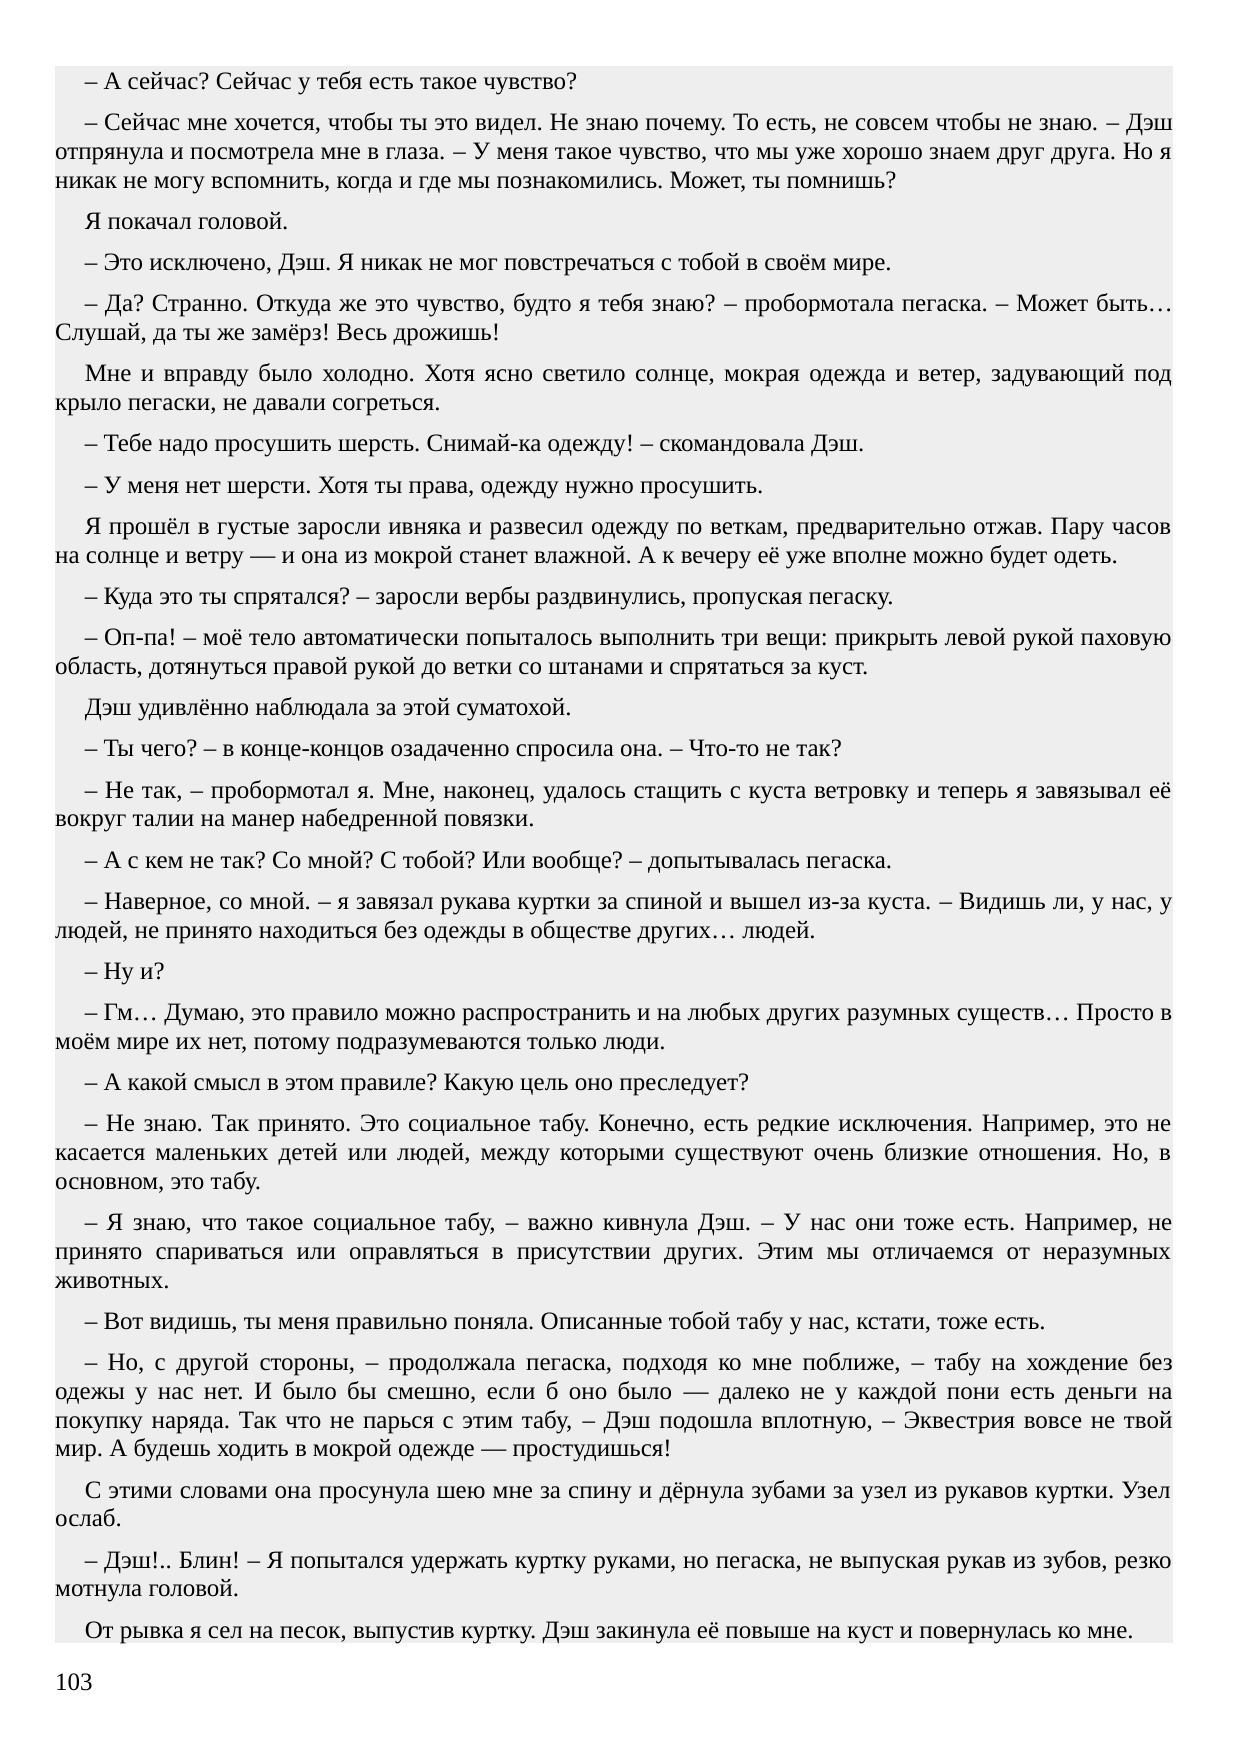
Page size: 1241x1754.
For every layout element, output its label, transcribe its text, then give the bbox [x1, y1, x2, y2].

text – Гм… Думаю, это правило можно распространить и на любых других разумных существ… Просто в моём мире их нет, потому подразумеваются только люди. [55, 997, 1173, 1055]
text – Ну и? [55, 956, 1173, 985]
text От рывка я сел на песок, выпустив куртку. Дэш закинула её повыше на куст и повернулась ко мне. [55, 1615, 1173, 1643]
text – Наверное, со мной. – я завязал рукава куртки за спиной и вышел из-за куста. – Видишь ли, у нас, у людей, не принято находиться без одежды в обществе других… людей. [55, 886, 1173, 943]
text – Вот видишь, ты меня правильно поняла. Описанные тобой табу у нас, кстати, тоже есть. [55, 1306, 1173, 1335]
text – Не знаю. Так принято. Это социальное табу. Конечно, есть редкие исключения. Например, это не касается маленьких детей или людей, между которыми существуют очень близкие отношения. Но, в основном, это табу. [55, 1108, 1173, 1195]
text Мне и вправду было холодно. Хотя ясно светило солнце, мокрая одежда и ветер, задувающий под крыло пегаски, не давали согреться. [55, 358, 1173, 416]
text – Не так, – пробормотал я. Мне, наконец, удалось стащить с куста ветровку и теперь я завязывал её вокруг талии на манер набедренной повязки. [55, 775, 1173, 832]
text – Ты чего? – в конце-концов озадаченно спросила она. – Что-то не так? [55, 733, 1173, 762]
text Я покачал головой. [55, 206, 1173, 235]
text – Но, с другой стороны, – продолжала пегаска, подходя ко мне поближе, – табу на хождение без одежы у нас нет. И было бы смешно, если б оно было — далеко не у каждой пони есть деньги на покупку наряда. Так что не парься с этим табу, – Дэш подошла вплотную, – Эквестрия вовсе не твой мир. А будешь ходить в мокрой одежде — простудишься! [55, 1347, 1173, 1462]
text – А с кем не так? Со мной? С тобой? Или вообще? – допытывалась пегаска. [55, 845, 1173, 873]
text – А сейчас? Сейчас у тебя есть такое чувство? [55, 66, 1173, 95]
text – Куда это ты спрятался? – заросли вербы раздвинулись, пропуская пегаску. [55, 581, 1173, 610]
text – А какой смысл в этом правиле? Какую цель оно преследует? [55, 1067, 1173, 1096]
text – Дэш!.. Блин! – Я попытался удержать куртку руками, но пегаска, не выпуская рукав из зубов, резко мотнула головой. [55, 1545, 1173, 1602]
text С этими словами она просунула шею мне за спину и дёрнула зубами за узел из рукавов куртки. Узел ослаб. [55, 1475, 1173, 1532]
text – Это исключено, Дэш. Я никак не мог повстречаться с тобой в своём мире. [55, 247, 1173, 276]
text – Тебе надо просушить шерсть. Снимай-ка одежду! – скомандовала Дэш. [55, 428, 1173, 457]
text – Оп-па! – моё тело автоматически попыталось выполнить три вещи: прикрыть левой рукой паховую область, дотянуться правой рукой до ветки со штанами и спрятаться за куст. [55, 622, 1173, 680]
text – У меня нет шерсти. Хотя ты права, одежду нужно просушить. [55, 470, 1173, 498]
text – Сейчас мне хочется, чтобы ты это видел. Не знаю почему. То есть, не совсем чтобы не знаю. – Дэш отпрянула и посмотрела мне в глаза. – У меня такое чувство, что мы уже хорошо знаем друг друга. Но я никак не могу вспомнить, когда и где мы познакомились. Может, ты помнишь? [55, 107, 1173, 193]
text – Я знаю, что такое социальное табу, – важно кивнула Дэш. – У нас они тоже есть. Например, не принято спариваться или оправляться в присутствии других. Этим мы отличаемся от неразумных животных. [55, 1207, 1173, 1293]
text Я прошёл в густые заросли ивняка и развесил одежду по веткам, предварительно отжав. Пару часов на солнце и ветру — и она из мокрой станет влажной. А к вечеру её уже вполне можно будет одеть. [55, 511, 1173, 568]
text Дэш удивлённо наблюдала за этой суматохой. [55, 692, 1173, 721]
text – Да? Странно. Откуда же это чувство, будто я тебя знаю? – пробормотала пегаска. – Может быть… Слушай, да ты же замёрз! Весь дрожишь! [55, 288, 1173, 346]
